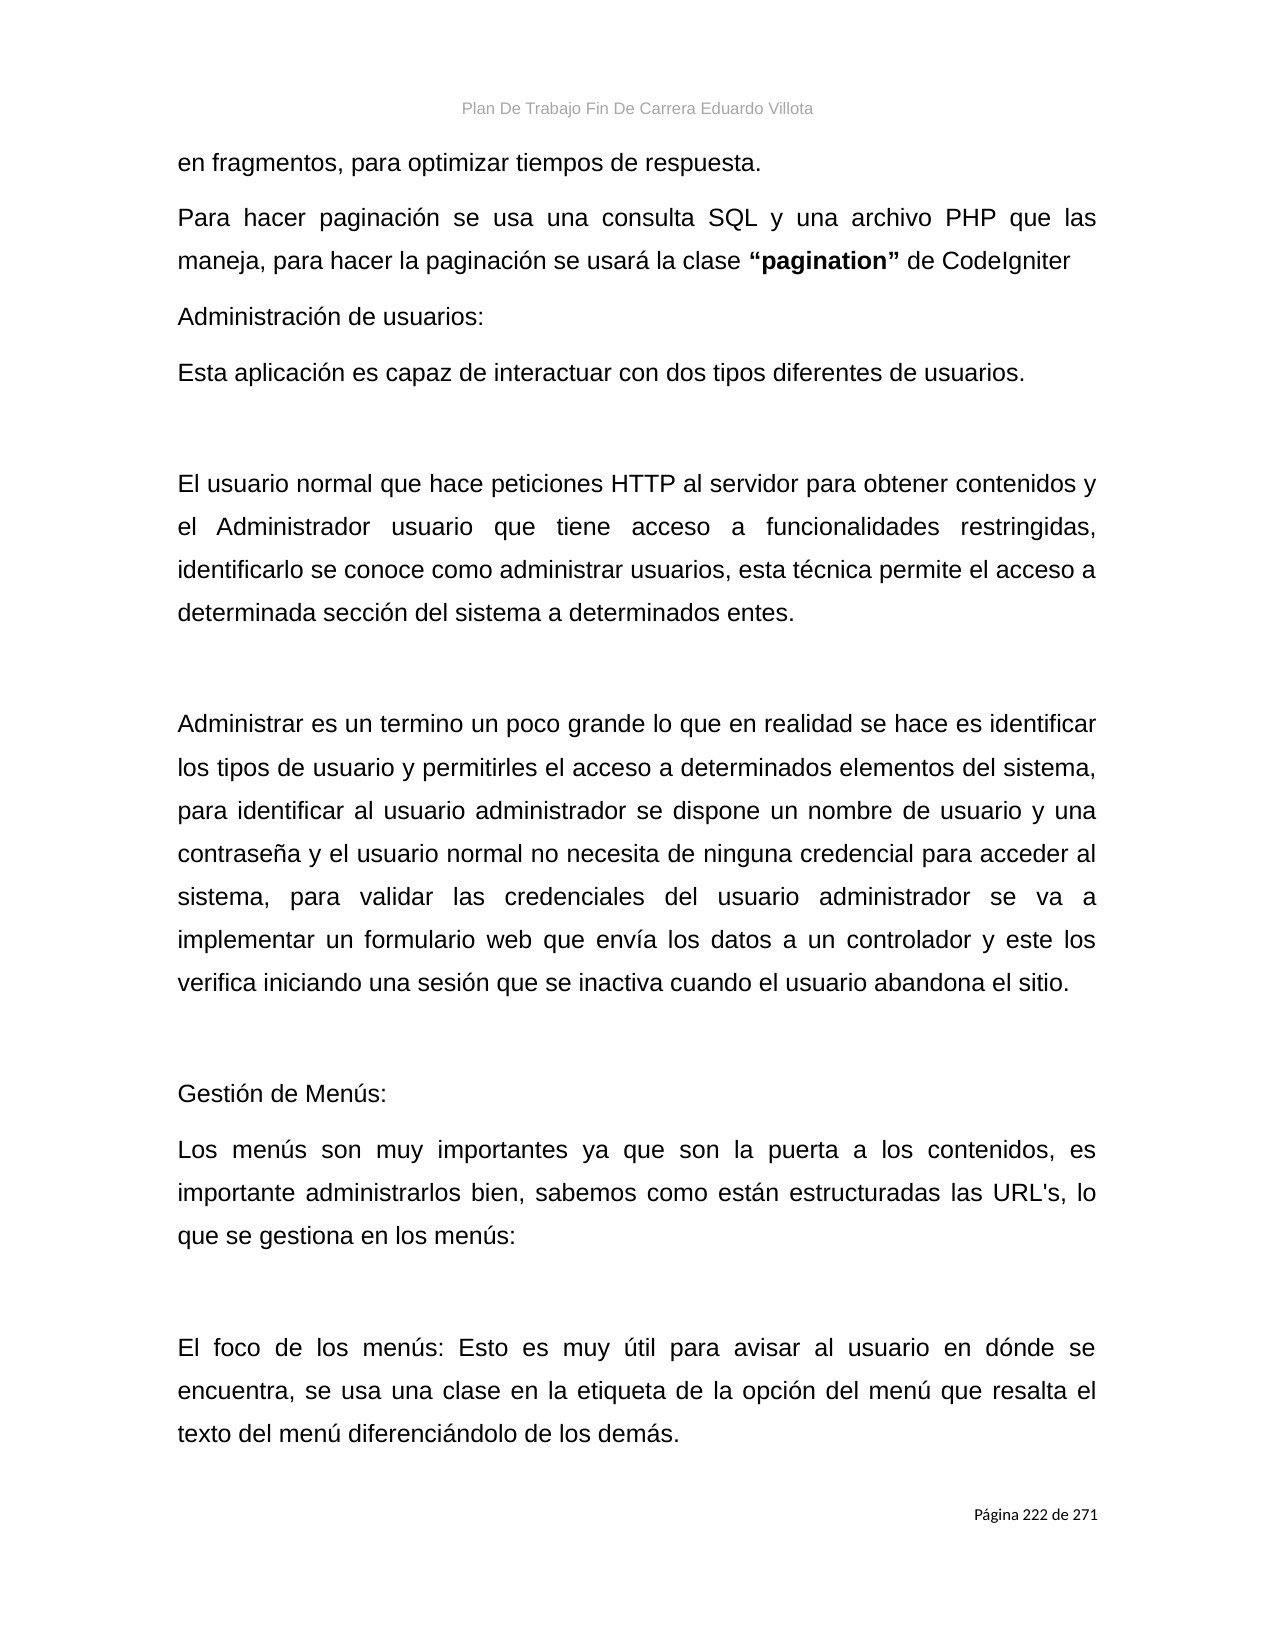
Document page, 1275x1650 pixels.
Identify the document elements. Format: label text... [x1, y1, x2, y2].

text Los menús son muy importantes ya que son la puerta a los contenidos, es importante administrarlos bien, sabemos como están estructuradas las URL's, lo que se gestiona en los menús: [177, 1135, 1098, 1250]
text en fragmentos, para optimizar tiempos de respuesta. [177, 148, 1098, 176]
text Gestión de Menús: [177, 1079, 1098, 1108]
text El usuario normal que hace peticiones HTTP al servidor para obtener contenidos y el Administrador usuario que tiene acceso a funcionalidades restringidas, identificarlo se conoce como administrar usuarios, esta técnica permite el acceso a determinada sección del sistema a determinados entes. [177, 469, 1098, 627]
text Administrar es un termino un poco grande lo que en realidad se hace es identificar los tipos de usuario y permitirles el acceso a determinados elementos del sistema, para identificar al usuario administrador se dispone un nombre de usuario y una contraseña y el usuario normal no necesita de ninguna credencial para acceder al sistema, para validar las credenciales del usuario administrador se va a implementar un formulario web que envía los datos a un controlador y este los verifica iniciando una sesión que se inactiva cuando el usuario abandona el sitio. [177, 709, 1098, 997]
text El foco de los menús: Esto es muy útil para avisar al usuario en dónde se encuentra, se usa una clase en la etiqueta de la opción del menú que resalta el texto del menú diferenciándolo de los demás. [177, 1333, 1098, 1448]
text Esta aplicación es capaz de interactuar con dos tipos diferentes de usuarios. [177, 358, 1098, 386]
text Para hacer paginación se usa una consulta SQL y una archivo PHP que las maneja, para hacer la paginación se usará la clase “pagination” de CodeIgniter [177, 203, 1098, 275]
text Administración de usuarios: [177, 302, 1098, 331]
